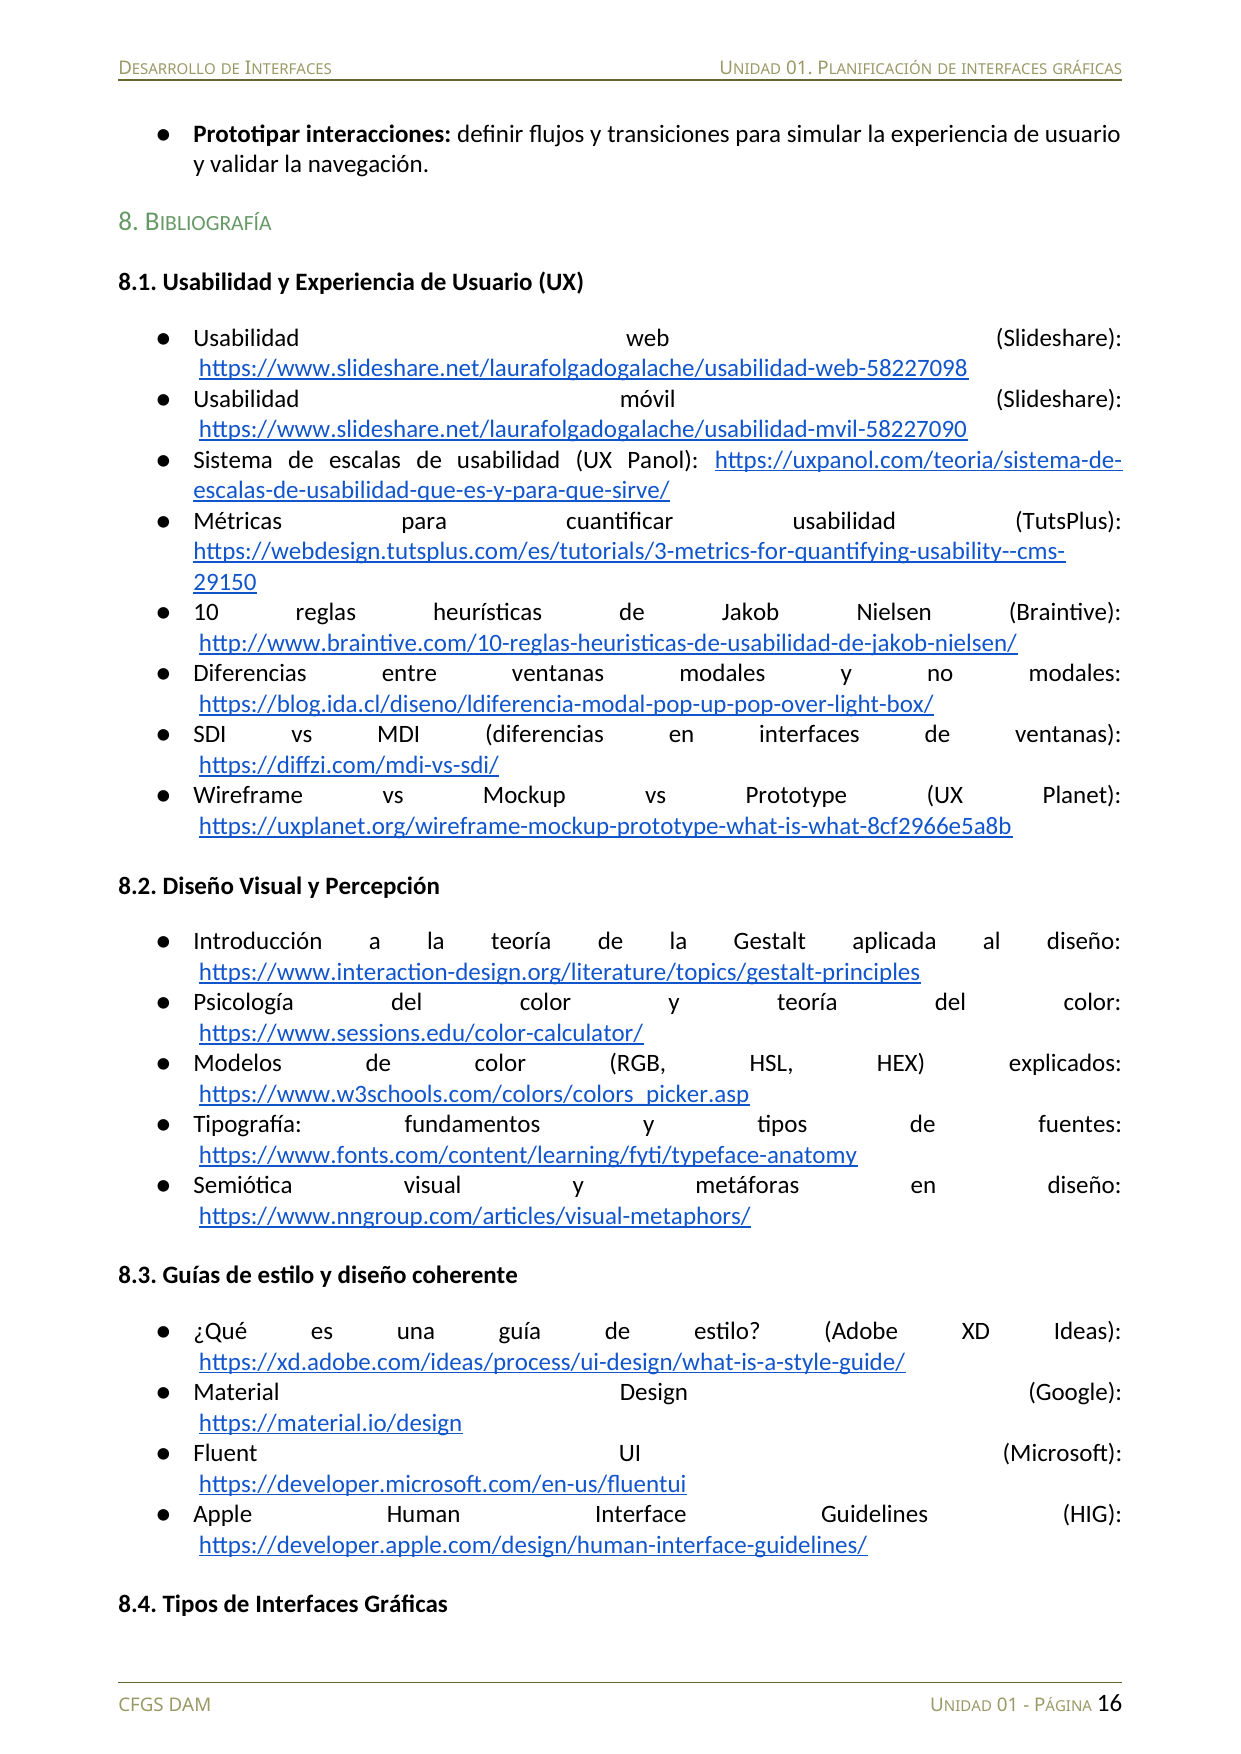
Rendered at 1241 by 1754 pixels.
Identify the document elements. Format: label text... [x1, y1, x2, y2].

text 8.1. Usabilidad y Experiencia de Usuario (UX) [118, 266, 1122, 297]
list Wireframe vs Mockup vs Prototype (UX Planet): https://uxplanet.org/wireframe-mockup-prototype-what-is-what-8cf2966e5a8b [156, 779, 1122, 841]
text 8.4. Tipos de Interfaces Gráficas [118, 1588, 1122, 1619]
list Usabilidad web (Slideshare): https://www.slideshare.net/laurafolgadogalache/usabilidad-web-58227098 [156, 322, 1122, 383]
list Psicología del color y teoría del color: https://www.sessions.edu/color-calculator/ [156, 986, 1122, 1047]
list Sistema de escalas de usabilidad (UX Panol): https://uxpanol.com/teoria/sistema-de-escalas-de-usabilidad-que-es-y-para-que-sirve/ [156, 444, 1122, 505]
list Métricas para cuantificar usabilidad (TutsPlus): https://webdesign.tutsplus.com/es/tutorials/3-metrics-for-quantifying-usability--cms-29150 [156, 505, 1122, 596]
list ¿Qué es una guía de estilo? (Adobe XD Ideas): https://xd.adobe.com/ideas/process/ui-design/what-is-a-style-guide/ [156, 1315, 1122, 1376]
subtitle 8. Bibliografía [118, 204, 1122, 237]
list Apple Human Interface Guidelines (HIG): https://developer.apple.com/design/human-interface-guidelines/ [156, 1498, 1122, 1559]
list Prototipar interacciones: definir flujos y transiciones para simular la experiencia de usuario y validar la navegación. [156, 118, 1122, 179]
text 8.3. Guías de estilo y diseño coherente [118, 1260, 1122, 1290]
list Usabilidad móvil (Slideshare): https://www.slideshare.net/laurafolgadogalache/usabilidad-mvil-58227090 [156, 383, 1122, 444]
list Introducción a la teoría de la Gestalt aplicada al diseño: https://www.interaction-design.org/literature/topics/gestalt-principles [156, 925, 1122, 986]
list SDI vs MDI (diferencias en interfaces de ventanas): https://diffzi.com/mdi-vs-sdi/ [156, 718, 1122, 779]
list Semiótica visual y metáforas en diseño: https://www.nngroup.com/articles/visual-metaphors/ [156, 1169, 1122, 1231]
text 8.2. Diseño Visual y Percepción [118, 870, 1122, 900]
list Modelos de color (RGB, HSL, HEX) explicados: https://www.w3schools.com/colors/colors_picker.asp [156, 1047, 1122, 1108]
list Fluent UI (Microsoft): https://developer.microsoft.com/en-us/fluentui [156, 1437, 1122, 1498]
list 10 reglas heurísticas de Jakob Nielsen (Braintive): http://www.braintive.com/10-reglas-heuristicas-de-usabilidad-de-jakob-nielsen/ [156, 596, 1122, 657]
list Diferencias entre ventanas modales y no modales: https://blog.ida.cl/diseno/ldiferencia-modal-pop-up-pop-over-light-box/ [156, 657, 1122, 718]
list Material Design (Google): https://material.io/design [156, 1376, 1122, 1437]
list Tipografía: fundamentos y tipos de fuentes: https://www.fonts.com/content/learning/fyti/typeface-anatomy [156, 1108, 1122, 1169]
